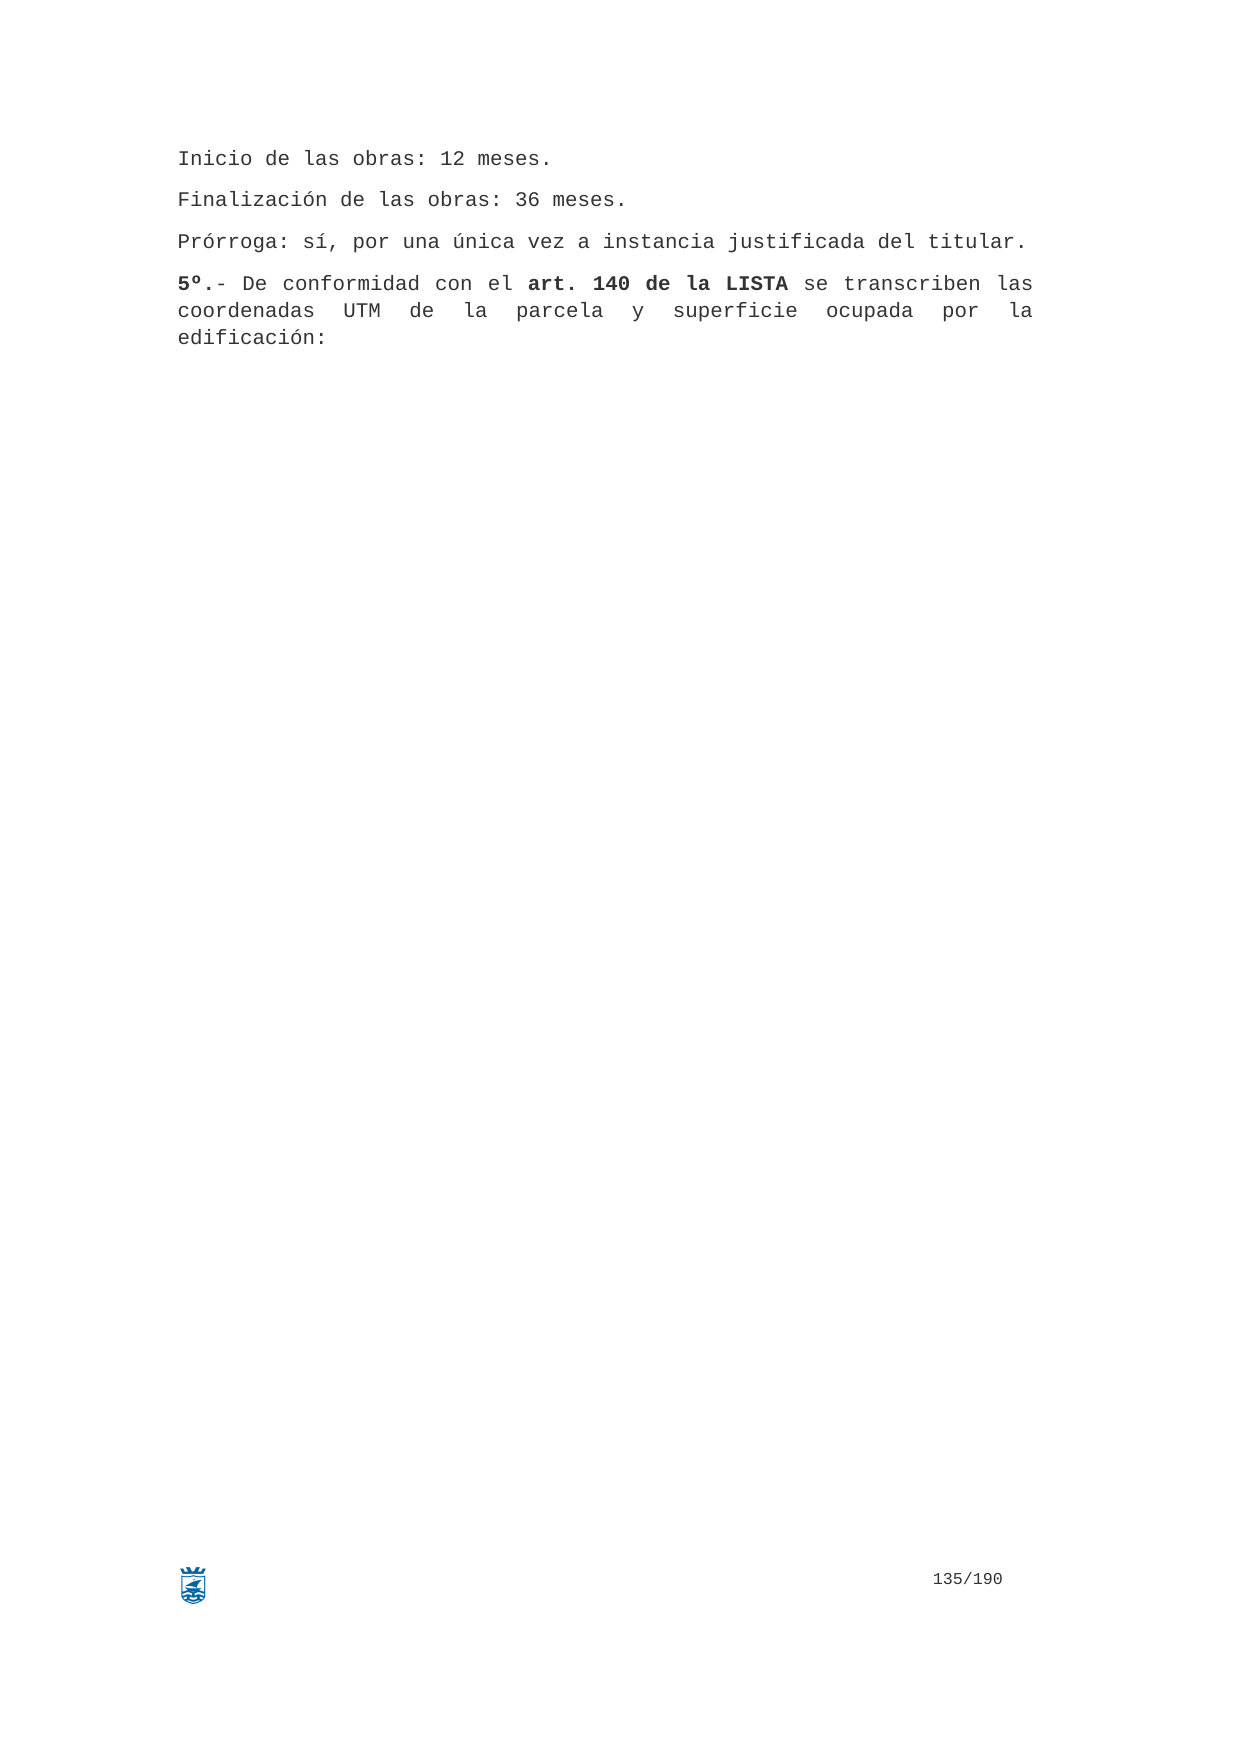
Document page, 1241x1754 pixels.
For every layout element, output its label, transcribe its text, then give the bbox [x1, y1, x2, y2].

text 5º.- De conformidad con el art. 140 de la LISTA se transcriben las coordenadas UTM de la parcela y superficie ocupada por la edificación: [177, 273, 1033, 351]
picture [177, 1562, 208, 1607]
text Prórroga: sí, por una única vez a instancia justificada del titular. [177, 231, 1033, 255]
text Inicio de las obras: 12 meses. [177, 148, 1033, 171]
text Finalización de las obras: 36 meses. [177, 189, 1033, 213]
